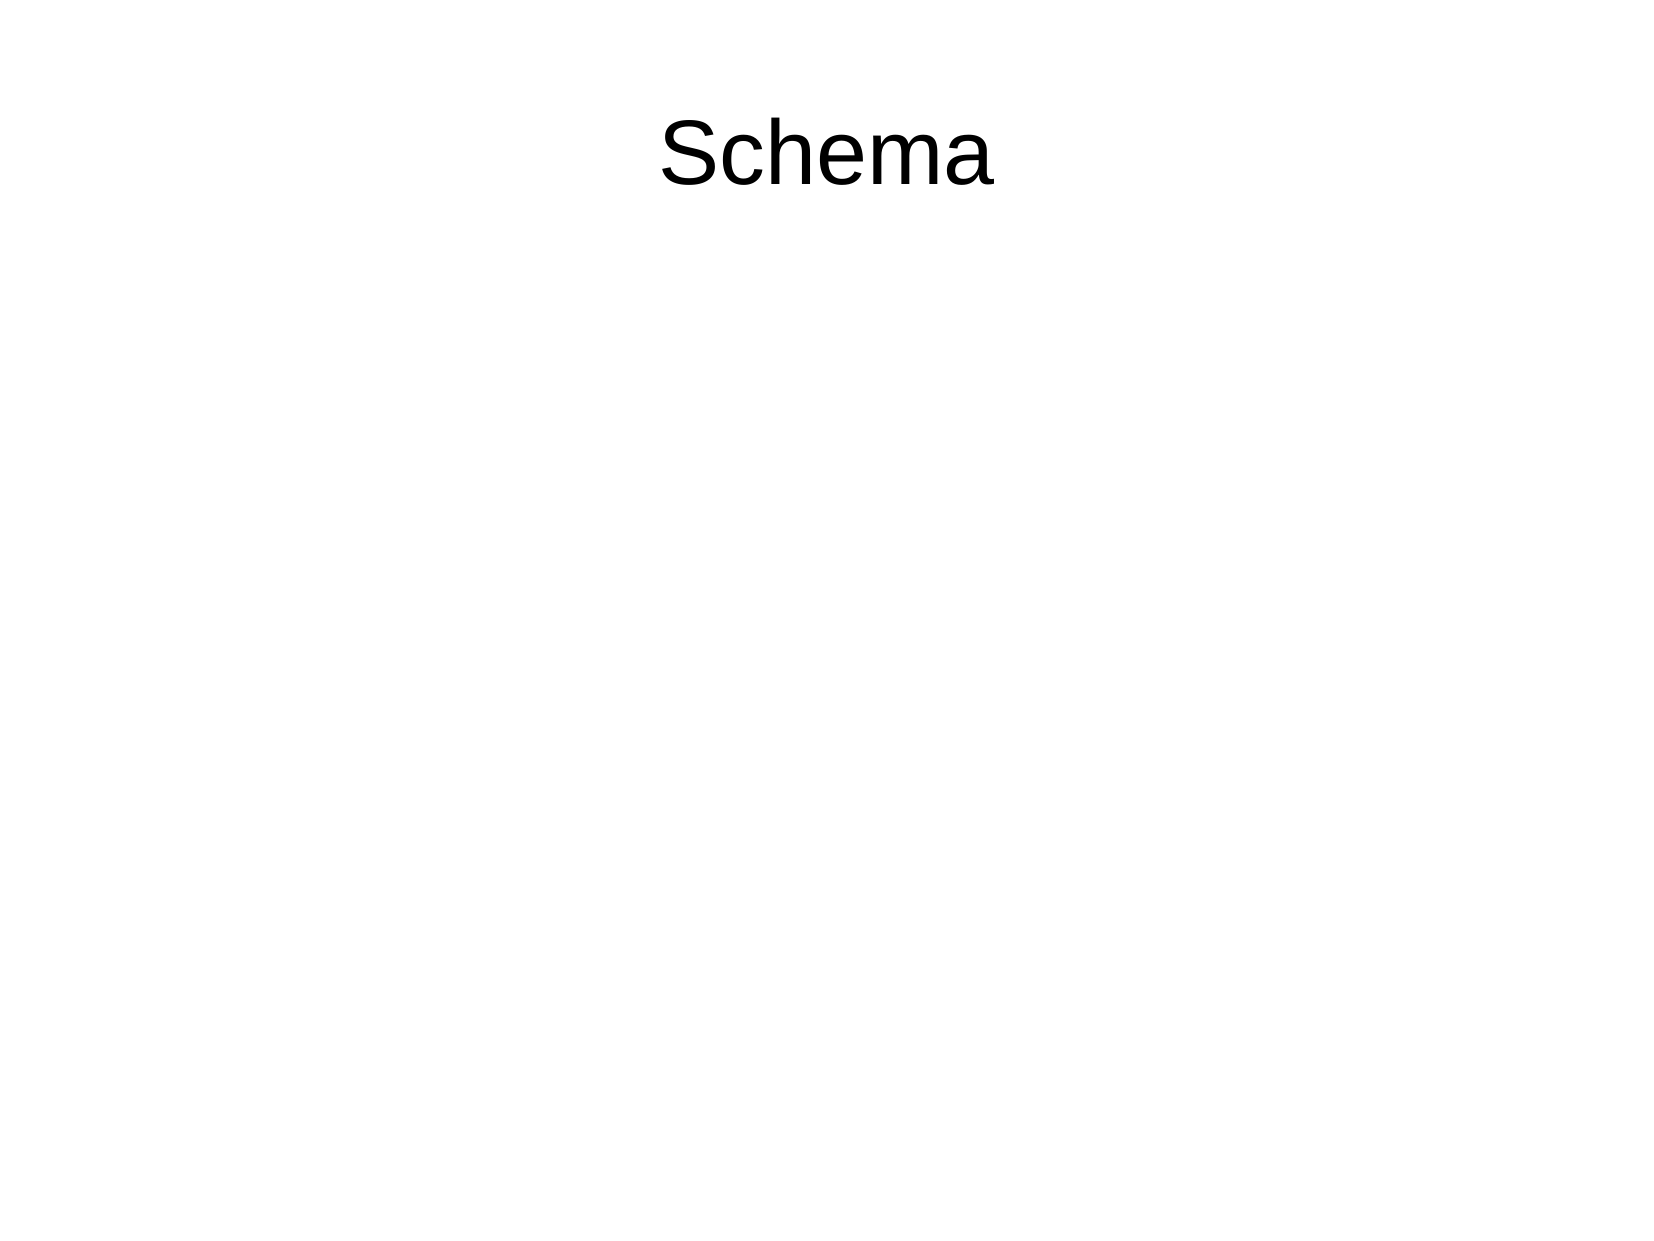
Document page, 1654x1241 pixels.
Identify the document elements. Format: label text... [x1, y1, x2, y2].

title Schema [82, 49, 1571, 257]
